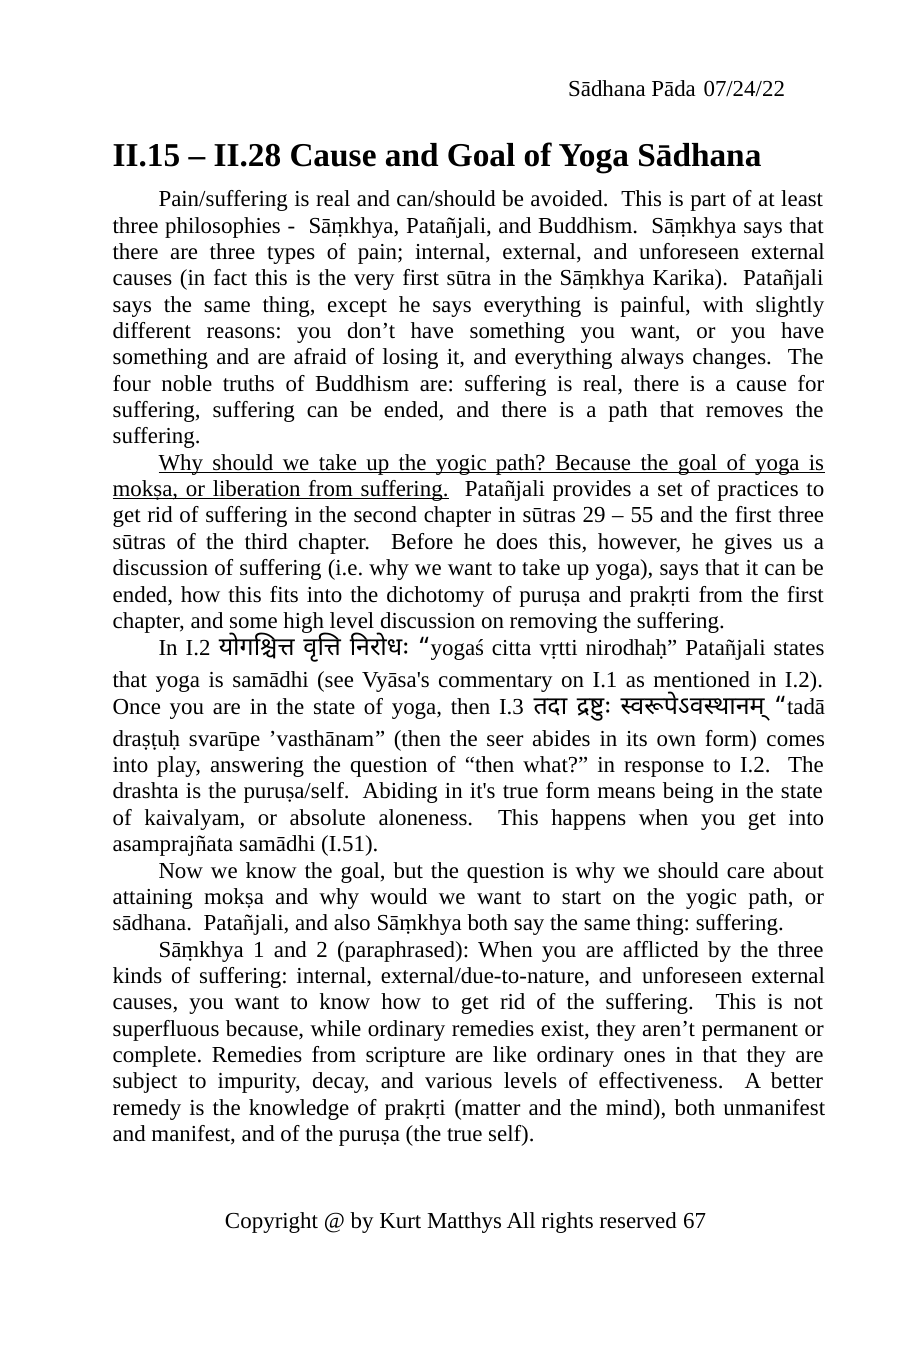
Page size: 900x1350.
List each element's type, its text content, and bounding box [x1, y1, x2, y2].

text Sāṃkhya 1 and 2 (paraphrased): When you are afflicted by the three kinds of suffering: internal, external/due-to-nature, and unforeseen external causes, you want to know how to get rid of the suffering. This is not superfluous because, while ordinary remedies exist, they aren’t permanent or complete. Remedies from scripture are like ordinary ones in that they are subject to impurity, decay, and various levels of effectiveness. A better remedy is the knowledge of prakṛti (matter and the mind), both unmanifest and manifest, and of the puruṣa (the true self). [112, 936, 825, 1147]
text In I.2 योगश्चित्त वृत्ति निरोधः “yogaś citta vṛtti nirodhaḥ” Patañjali states that yoga is samādhi (see Vyāsa's commentary on I.1 as mentioned in I.2). Once you are in the state of yoga, then I.3 तदा द्रष्टुः स्वरूपेऽवस्थानम् “tadā draṣṭuḥ svarūpe ’vasthānam” (then the seer abides in its own form) comes into play, answering the question of “then what?” in response to I.2. The drashta is the puruṣa/self. Abiding in it's true form means being in the state of kaivalyam, or absolute aloneness. This happens when you get into asamprajñata samādhi (I.51). [112, 633, 825, 857]
subtitle II.15 – II.28 Cause and Goal of Yoga Sādhana [112, 135, 825, 173]
text Why should we take up the yogic path? Because the goal of yoga is mokṣa, or liberation from suffering. Patañjali provides a set of practices to get rid of suffering in the second chapter in sūtras 29 – 55 and the first three sūtras of the third chapter. Before he does this, however, he gives us a discussion of suffering (i.e. why we want to take up yoga), says that it can be ended, how this fits into the dichotomy of puruṣa and prakṛti from the first chapter, and some high level discussion on removing the suffering. [112, 449, 825, 633]
text Now we know the goal, but the question is why we should care about attaining mokṣa and why would we want to start on the yogic path, or sādhana. Patañjali, and also Sāṃkhya both say the same thing: suffering. [112, 857, 825, 936]
text Pain/suffering is real and can/should be avoided. This is part of at least three philosophies - Sāṃkhya, Patañjali, and Buddhism. Sāṃkhya says that there are three types of pain; internal, external, and unforeseen external causes (in fact this is the very first sūtra in the Sāṃkhya Karika). Patañjali says the same thing, except he says everything is painful, with slightly different reasons: you don’t have something you want, or you have something and are afraid of losing it, and everything always changes. The four noble truths of Buddhism are: suffering is real, there is a cause for suffering, suffering can be ended, and there is a path that removes the suffering. [112, 185, 825, 449]
